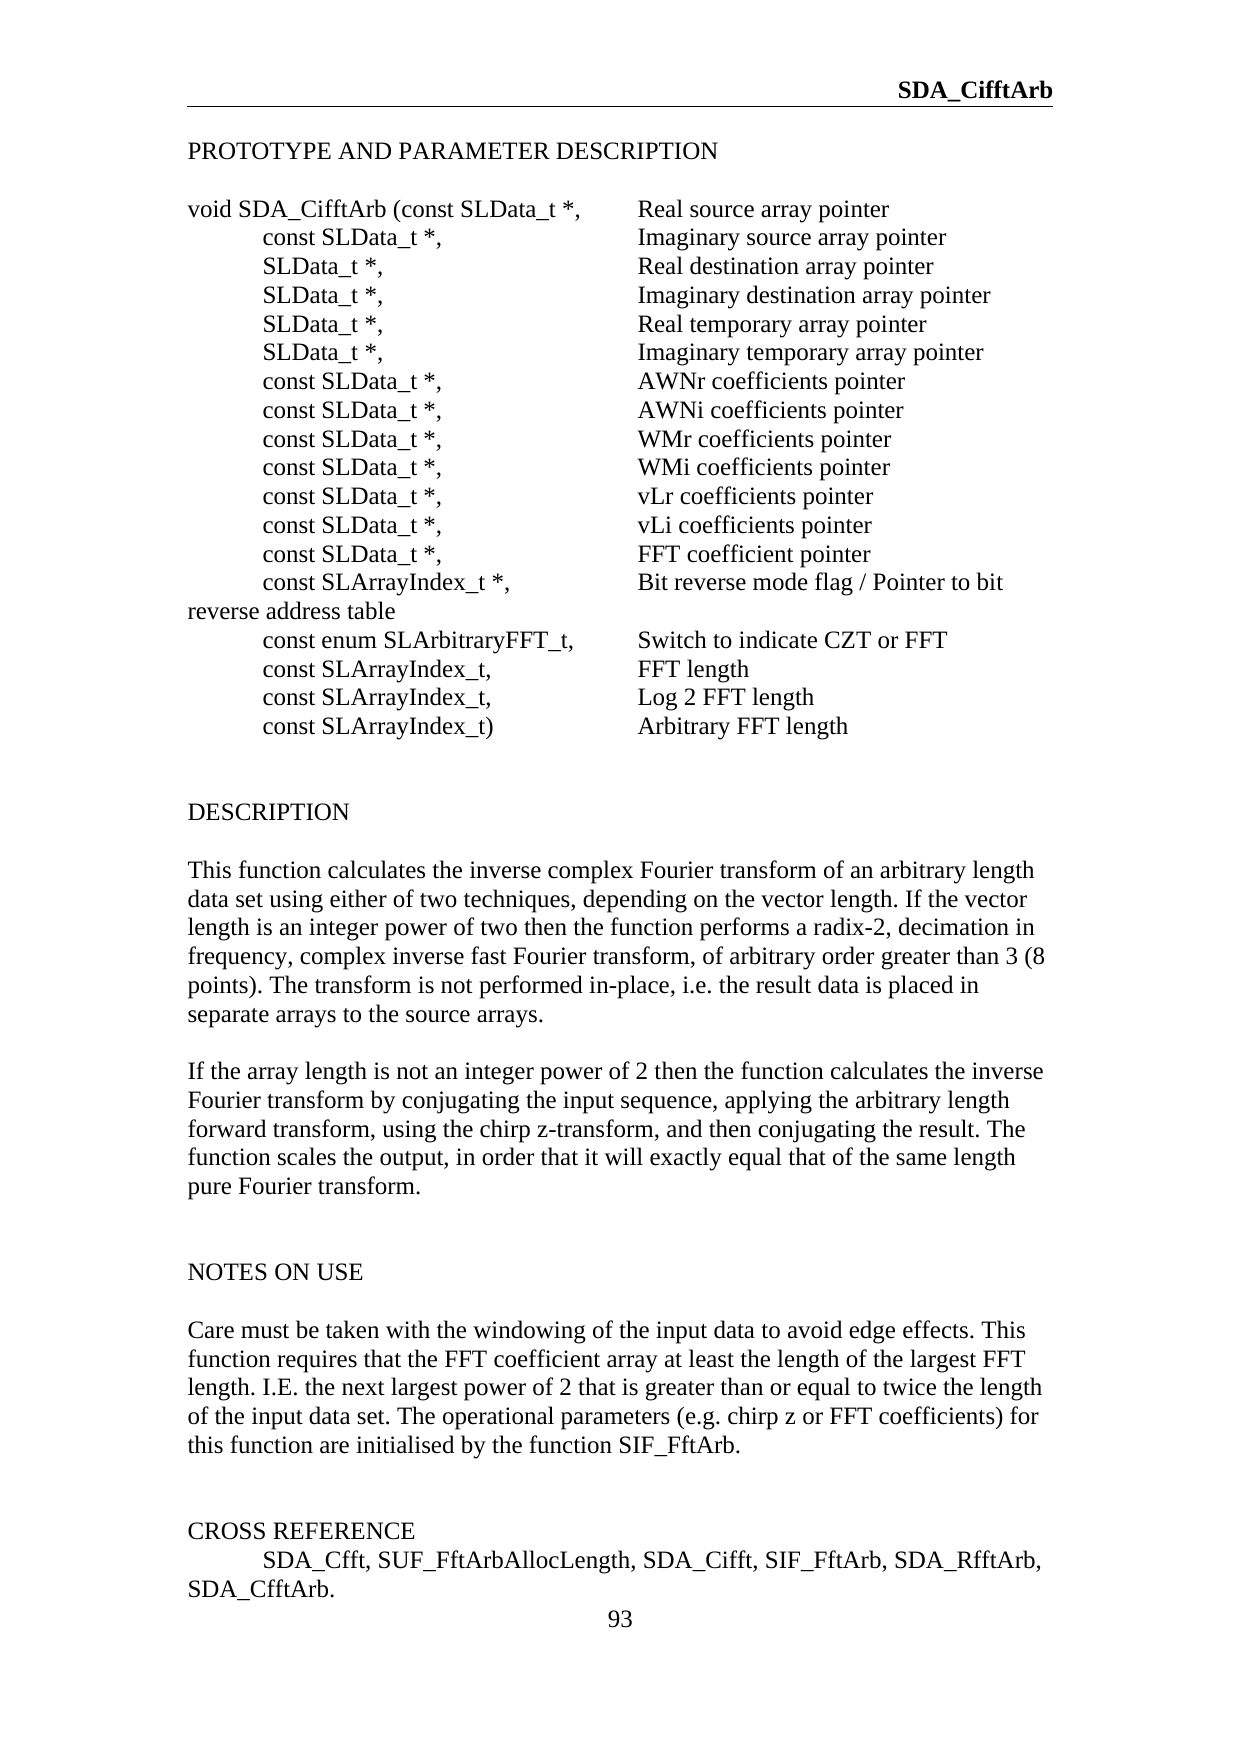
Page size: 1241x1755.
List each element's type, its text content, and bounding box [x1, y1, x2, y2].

text const SLArrayIndex_t, FFT length [187, 654, 1053, 682]
text SLData_t *, Real destination array pointer [187, 251, 1053, 280]
text SLData_t *, Real temporary array pointer [187, 309, 1053, 337]
text CROSS REFERENCE [187, 1516, 1053, 1545]
text const SLData_t *, AWNr coefficients pointer [187, 366, 1053, 395]
text const SLArrayIndex_t) Arbitrary FFT length [187, 711, 1053, 740]
text PROTOTYPE AND PARAMETER DESCRIPTION [187, 136, 1053, 165]
text void SDA_CifftArb (const SLData_t *, Real source array pointer [187, 194, 1053, 222]
text const SLData_t *, vLi coefficients pointer [187, 510, 1053, 539]
text const SLArrayIndex_t, Log 2 FFT length [187, 682, 1053, 711]
text This function calculates the inverse complex Fourier transform of an arbitrary length data set using either of two techniques, depending on the vector length. If the vector length is an integer power of two then the function performs a radix-2, decimation in frequency, complex inverse fast Fourier transform, of arbitrary order greater than 3 (8 points). The transform is not performed in-place, i.e. the result data is placed in separate arrays to the source arrays. [187, 855, 1053, 1027]
subtitle SDA_CifftArb [187, 75, 1053, 106]
text If the array length is not an integer power of 2 then the function calculates the inverse Fourier transform by conjugating the input sequence, applying the arbitrary length forward transform, using the chirp z-transform, and then conjugating the result. The function scales the output, in order that it will exactly equal that of the same length pure Fourier transform. [187, 1056, 1053, 1200]
text const SLData_t *, AWNi coefficients pointer [187, 395, 1053, 424]
text SLData_t *, Imaginary temporary array pointer [187, 337, 1053, 366]
text const SLData_t *, WMi coefficients pointer [187, 452, 1053, 481]
text Care must be taken with the windowing of the input data to avoid edge effects. This function requires that the FFT coefficient array at least the length of the largest FFT length. I.E. the next largest power of 2 that is greater than or equal to twice the length of the input data set. The operational parameters (e.g. chirp z or FFT coefficients) for this function are initialised by the function SIF_FftArb. [187, 1315, 1053, 1459]
text const SLData_t *, WMr coefficients pointer [187, 424, 1053, 452]
text const SLData_t *, vLr coefficients pointer [187, 481, 1053, 510]
text DESCRIPTION [187, 797, 1053, 826]
text NOTES ON USE [187, 1257, 1053, 1286]
text SDA_Cfft, SUF_FftArbAllocLength, SDA_Cifft, SIF_FftArb, SDA_RfftArb, SDA_CfftArb. [187, 1545, 1053, 1602]
text const SLData_t *, FFT coefficient pointer [187, 539, 1053, 567]
text const SLArrayIndex_t *, Bit reverse mode flag / Pointer to bit reverse address table [187, 567, 1053, 625]
text const enum SLArbitraryFFT_t, Switch to indicate CZT or FFT [187, 625, 1053, 654]
text const SLData_t *, Imaginary source array pointer [187, 222, 1053, 251]
text SLData_t *, Imaginary destination array pointer [187, 280, 1053, 309]
